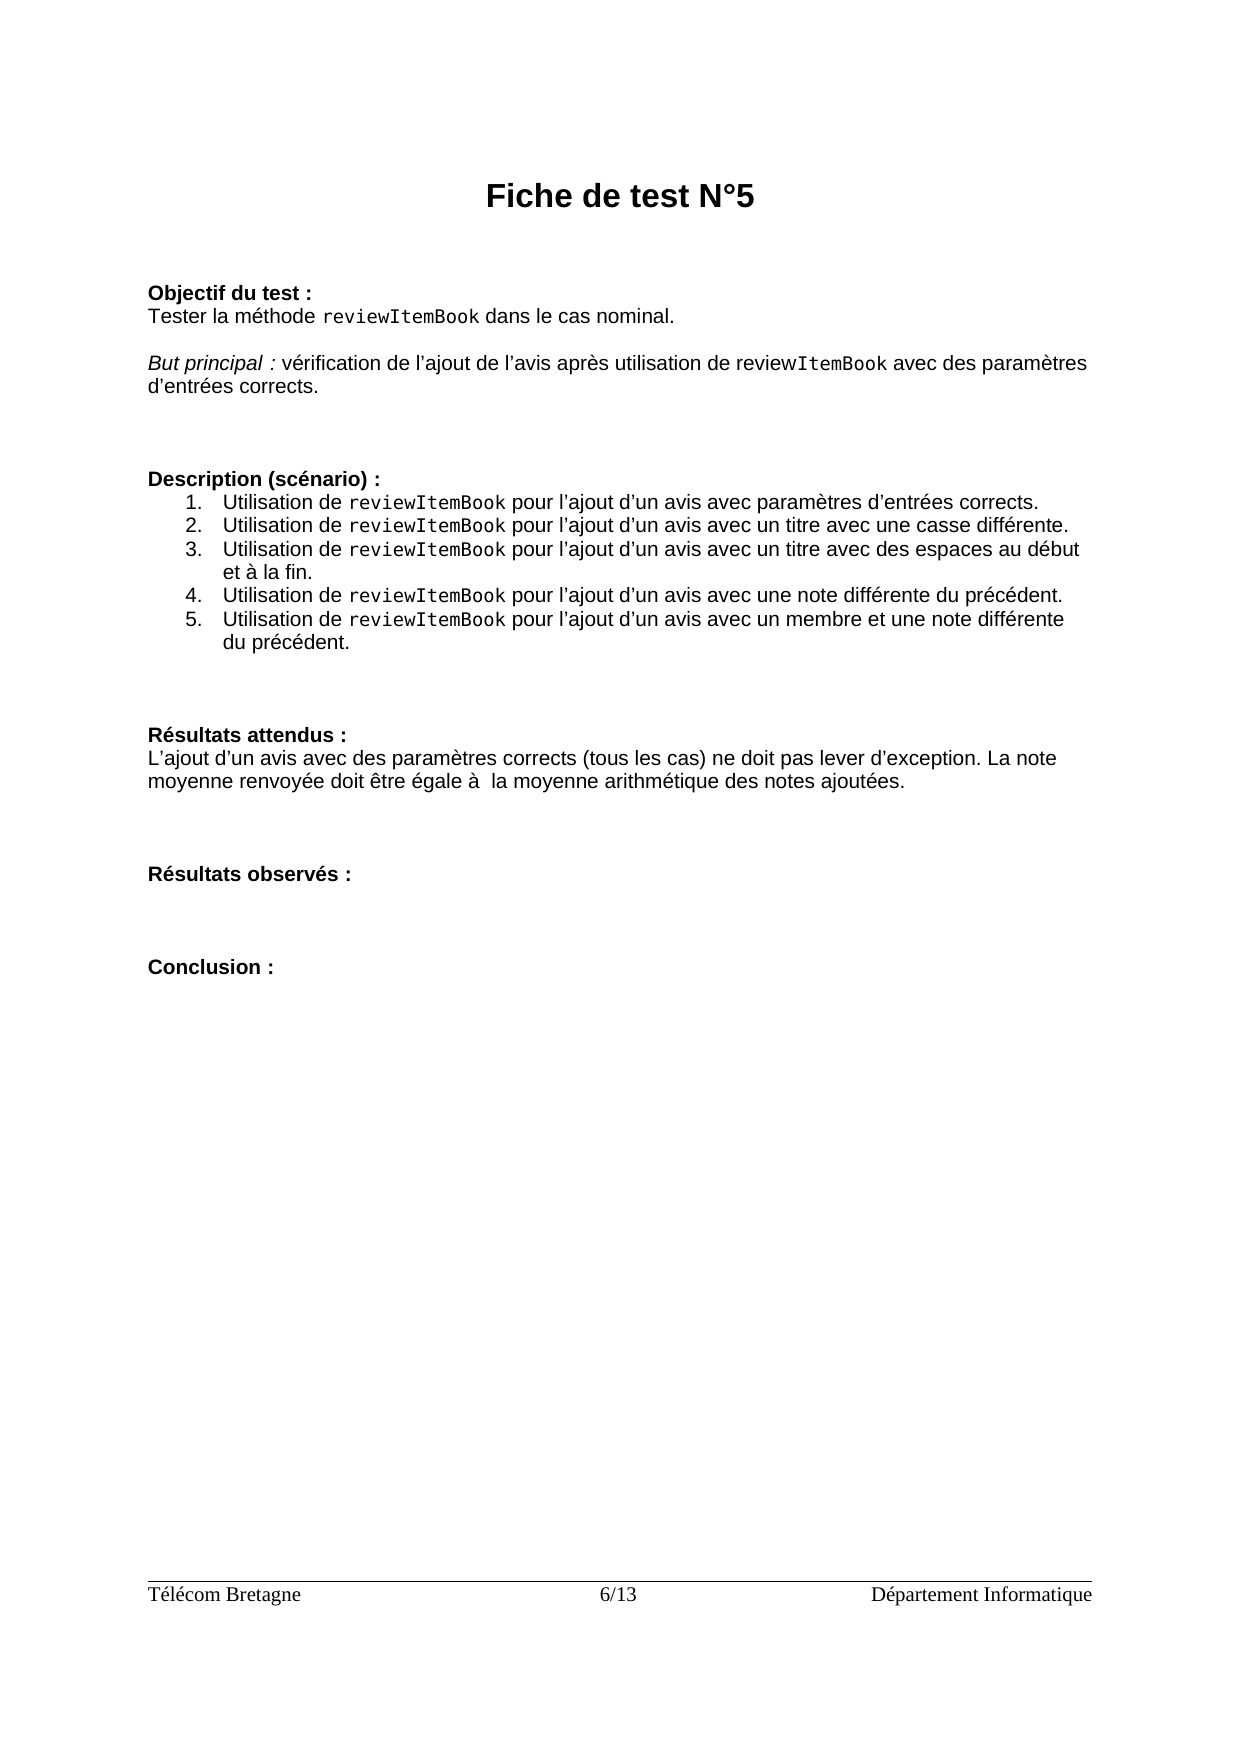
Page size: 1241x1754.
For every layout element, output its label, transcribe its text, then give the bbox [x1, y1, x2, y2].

list Utilisation de reviewItemBook pour l’ajout d’un avis avec un titre avec une casse différente. [185, 514, 1092, 537]
text L’ajout d’un avis avec des paramètres corrects (tous les cas) ne doit pas lever d’exception. La note moyenne renvoyée doit être égale à la moyenne arithmétique des notes ajoutées. [148, 747, 1092, 793]
list Utilisation de reviewItemBook pour l’ajout d’un avis avec un membre et une note différente du précédent. [185, 607, 1092, 654]
list Utilisation de reviewItemBook pour l’ajout d’un avis avec un titre avec des espaces au début et à la fin. [185, 537, 1092, 584]
list Utilisation de reviewItemBook pour l’ajout d’un avis avec paramètres d’entrées corrects. [185, 491, 1092, 514]
text Objectif du test : [148, 281, 1092, 304]
text Tester la méthode reviewItemBook dans le cas nominal. [148, 304, 1092, 328]
text Résultats observés : [148, 863, 1092, 886]
text Description (scénario) : [148, 467, 1092, 491]
text Résultats attendus : [148, 723, 1092, 747]
list Utilisation de reviewItemBook pour l’ajout d’un avis avec une note différente du précédent. [185, 584, 1092, 607]
title Fiche de test N°5 [148, 177, 1092, 214]
text But principal : vérification de l’ajout de l’avis après utilisation de reviewItemBook avec des paramètres d’entrées corrects. [148, 351, 1092, 398]
subtitle Conclusion : [148, 956, 1092, 979]
